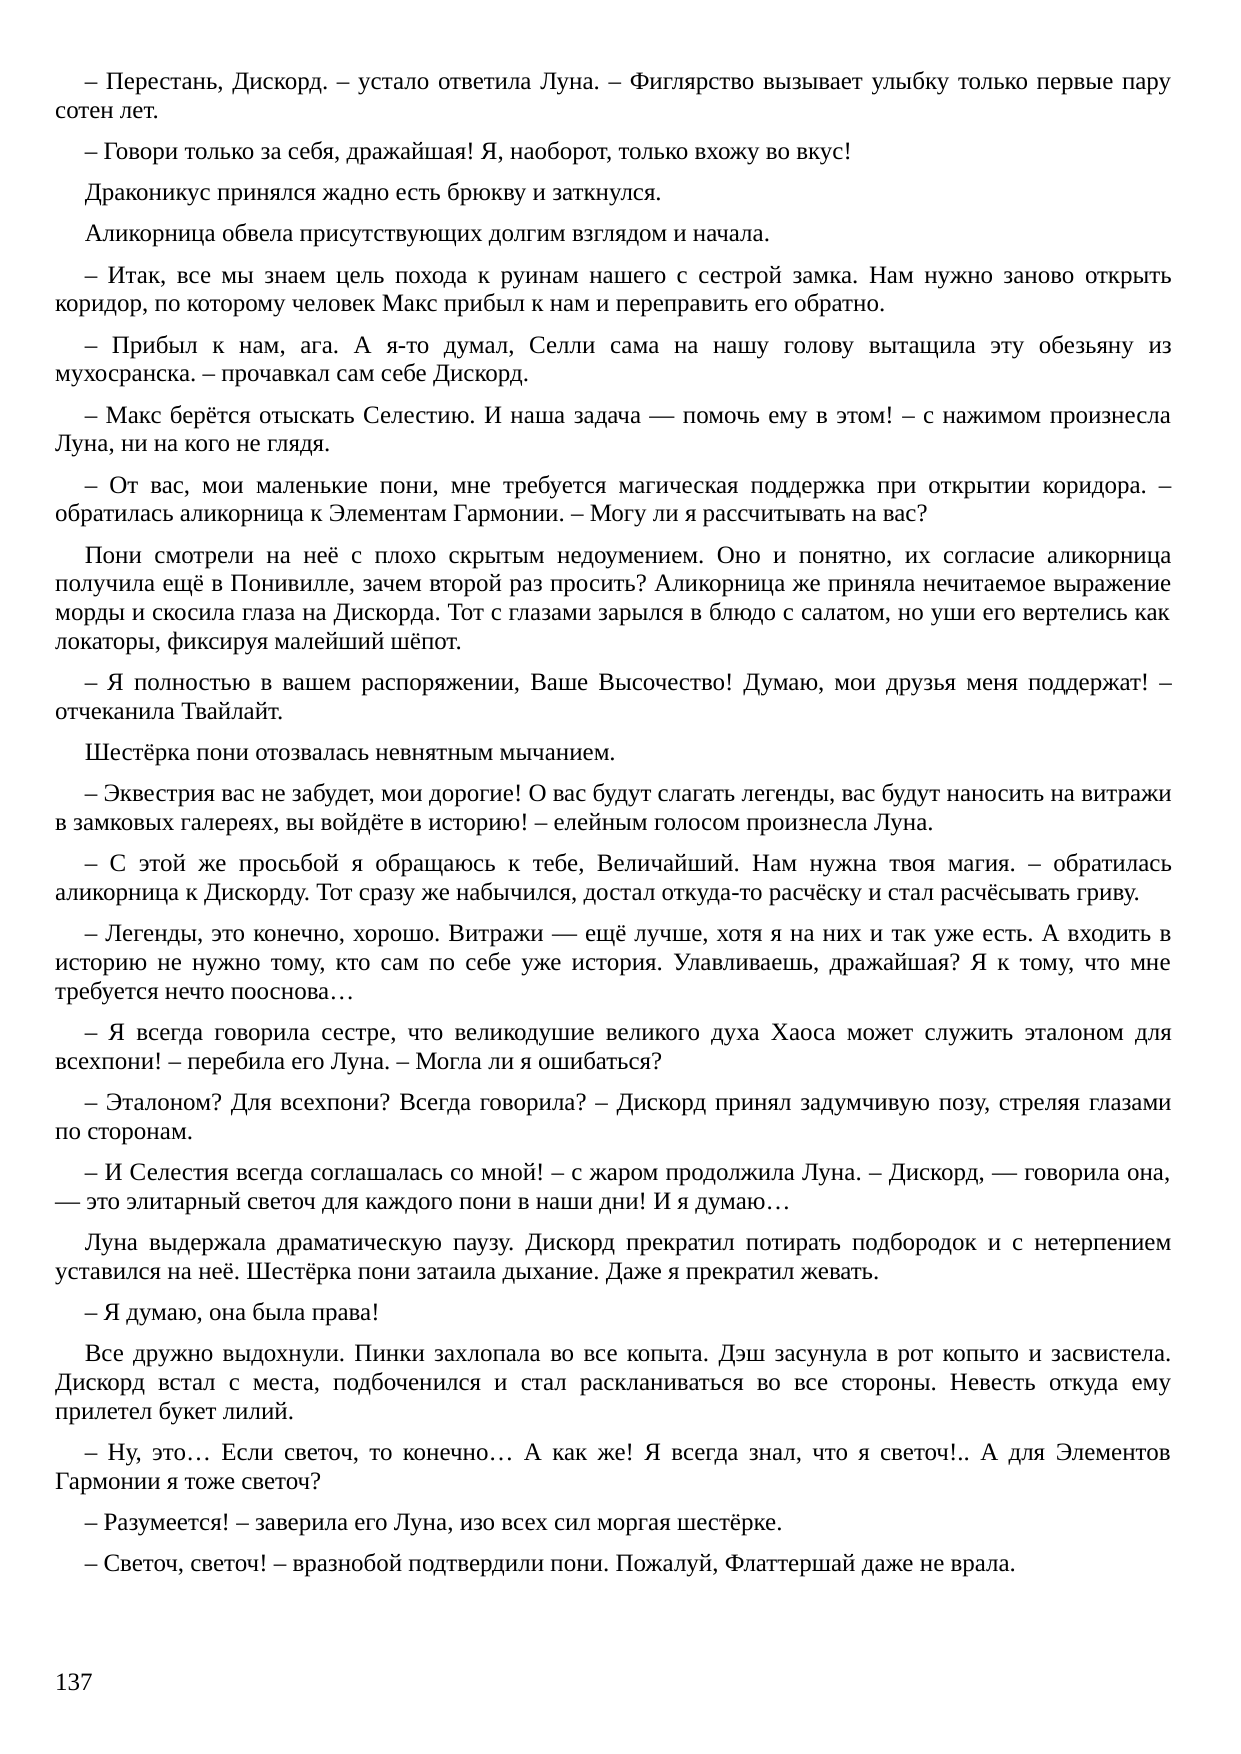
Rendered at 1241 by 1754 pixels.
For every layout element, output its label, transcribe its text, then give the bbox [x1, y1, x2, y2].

text Драконикус принялся жадно есть брюкву и заткнулся. [55, 177, 1173, 206]
text – Я думаю, она была права! [55, 1297, 1173, 1326]
text – Итак, все мы знаем цель похода к руинам нашего с сестрой замка. Нам нужно заново открыть коридор, по которому человек Макс прибыл к нам и переправить его обратно. [55, 260, 1173, 317]
text – От вас, мои маленькие пони, мне требуется магическая поддержка при открытии коридора. – обратилась аликорница к Элементам Гармонии. – Могу ли я рассчитывать на вас? [55, 470, 1173, 527]
text – С этой же просьбой я обращаюсь к тебе, Величайший. Нам нужна твоя магия. – обратилась аликорница к Дискорду. Тот сразу же набычился, достал откуда-то расчёску и стал расчёсывать гриву. [55, 848, 1173, 906]
text Все дружно выдохнули. Пинки захлопала во все копыта. Дэш засунула в рот копыто и засвистела. Дискорд встал с места, подбоченился и стал раскланиваться во все стороны. Невесть откуда ему прилетел букет лилий. [55, 1338, 1173, 1425]
text – Эквестрия вас не забудет, мои дорогие! О вас будут слагать легенды, вас будут наносить на витражи в замковых галереях, вы войдёте в историю! – елейным голосом произнесла Луна. [55, 778, 1173, 836]
text Пони смотрели на неё с плохо скрытым недоумением. Оно и понятно, их согласие аликорница получила ещё в Понивилле, зачем второй раз просить? Аликорница же приняла нечитаемое выражение морды и скосила глаза на Дискорда. Тот с глазами зарылся в блюдо с салатом, но уши его вертелись как локаторы, фиксируя малейший шёпот. [55, 540, 1173, 655]
text – Разумеется! – заверила его Луна, изо всех сил моргая шестёрке. [55, 1507, 1173, 1536]
text – И Селестия всегда соглашалась со мной! – с жаром продолжила Луна. – Дискорд, — говорила она, — это элитарный светоч для каждого пони в наши дни! И я думаю… [55, 1157, 1173, 1215]
text – Я всегда говорила сестре, что великодушие великого духа Хаоса может служить эталоном для всехпони! – перебила его Луна. – Могла ли я ошибаться? [55, 1017, 1173, 1075]
text – Ну, это… Если светоч, то конечно… А как же! Я всегда знал, что я светоч!.. А для Элементов Гармонии я тоже светоч? [55, 1437, 1173, 1495]
text – Макс берётся отыскать Селестию. И наша задача — помочь ему в этом! – с нажимом произнесла Луна, ни на кого не глядя. [55, 400, 1173, 457]
text Аликорница обвела присутствующих долгим взглядом и начала. [55, 218, 1173, 247]
text – Светоч, светоч! – вразнобой подтвердили пони. Пожалуй, Флаттершай даже не врала. [55, 1548, 1173, 1577]
text – Легенды, это конечно, хорошо. Витражи — ещё лучше, хотя я на них и так уже есть. А входить в историю не нужно тому, кто сам по себе уже история. Улавливаешь, дражайшая? Я к тому, что мне требуется нечто пооснова… [55, 918, 1173, 1005]
text – Говори только за себя, дражайшая! Я, наоборот, только вхожу во вкус! [55, 136, 1173, 165]
text Луна выдержала драматическую паузу. Дискорд прекратил потирать подбородок и с нетерпением уставился на неё. Шестёрка пони затаила дыхание. Даже я прекратил жевать. [55, 1227, 1173, 1285]
text Шестёрка пони отозвалась невнятным мычанием. [55, 737, 1173, 766]
text – Я полностью в вашем распоряжении, Ваше Высочество! Думаю, мои друзья меня поддержат! – отчеканила Твайлайт. [55, 667, 1173, 725]
text – Прибыл к нам, ага. А я-то думал, Селли сама на нашу голову вытащила эту обезьяну из мухосранска. – прочавкал сам себе Дискорд. [55, 330, 1173, 387]
text – Перестань, Дискорд. – устало ответила Луна. – Фиглярство вызывает улыбку только первые пару сотен лет. [55, 66, 1173, 123]
text – Эталоном? Для всехпони? Всегда говорила? – Дискорд принял задумчивую позу, стреляя глазами по сторонам. [55, 1087, 1173, 1145]
